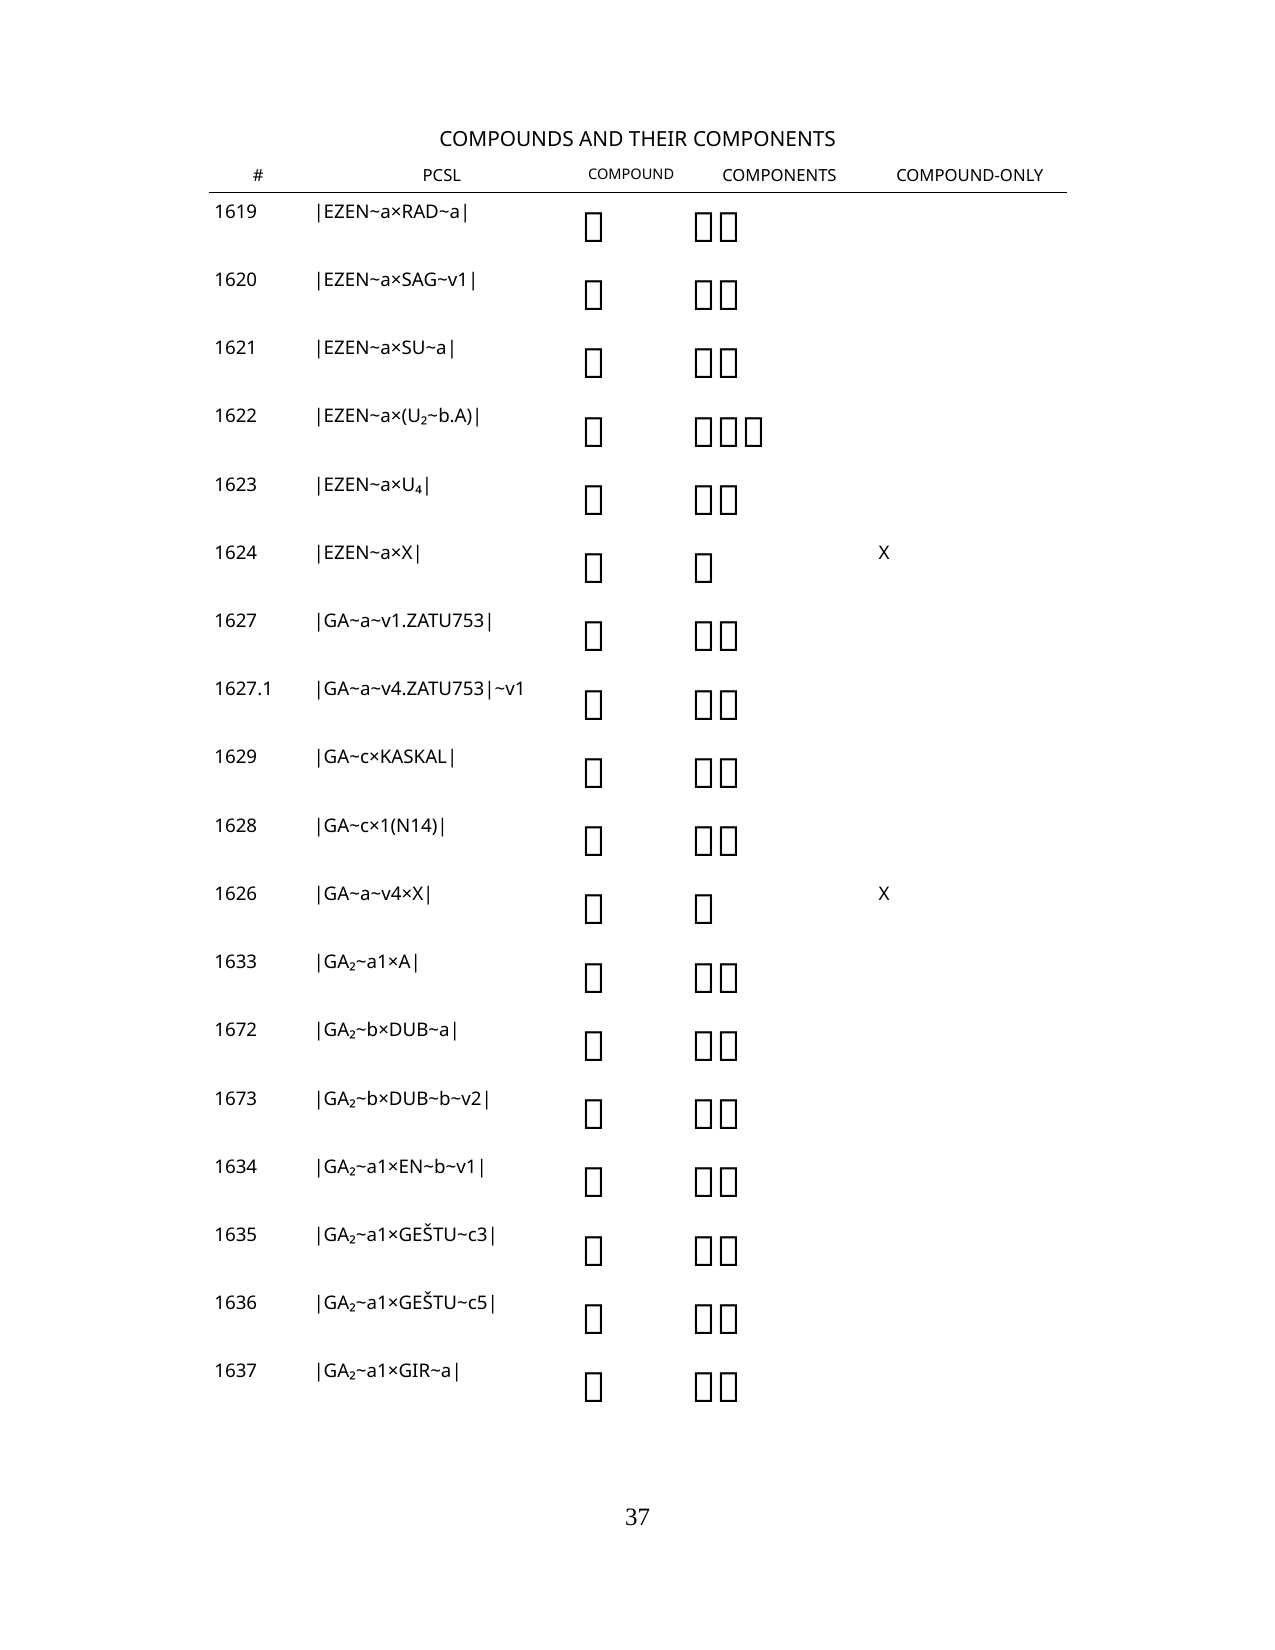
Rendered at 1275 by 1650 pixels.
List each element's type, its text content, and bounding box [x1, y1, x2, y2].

table_cell |GA~a~v4.ZATU753|~v1 [308, 670, 576, 738]
table_cell |GA₂~b×DUB~b~v2| [308, 1079, 576, 1147]
table_cell 1627 [209, 602, 308, 670]
table_cell 𒳢 [576, 602, 686, 670]
table_cell |EZEN~a×X| [308, 533, 576, 602]
table_cell 𒟜𒛧 [686, 943, 872, 1011]
table_cell [873, 1216, 1067, 1284]
table_cell [873, 738, 1067, 806]
table_cell 1621 [209, 329, 308, 397]
table_cell [873, 1284, 1067, 1352]
table_cell 𒳣 [576, 670, 686, 738]
table_cell [873, 943, 1067, 1011]
table_header COMPOUNDS AND THEIR COMPONENTS [209, 118, 1067, 158]
table_cell 𒳜 [576, 397, 686, 465]
table_cell [873, 193, 1067, 260]
table_cell 1627.1 [209, 670, 308, 738]
table_cell |GA₂~a1×EN~b~v1| [308, 1148, 576, 1216]
table_cell |GA₂~a1×GIR~a| [308, 1352, 576, 1420]
table_cell PCSL [308, 158, 576, 192]
table_cell |GA₂~b×DUB~a| [308, 1011, 576, 1079]
table_cell |GA~a~v1.ZATU753| [308, 602, 576, 670]
table_cell 1620 [209, 260, 308, 329]
table_cell 1624 [209, 533, 308, 602]
table_cell 1673 [209, 1079, 308, 1147]
table_cell 𒟌𒪏 [686, 465, 872, 533]
table_cell 1635 [209, 1216, 308, 1284]
table_cell COMPOUND-ONLY [873, 158, 1067, 192]
table_cell COMPOUND [576, 158, 686, 192]
table_cell 1619 [209, 193, 308, 260]
table_cell [873, 329, 1067, 397]
table_cell 𒟜𒠇 [686, 1284, 872, 1352]
table_cell 𒳚 [576, 260, 686, 329]
table_cell 𒳝 [576, 465, 686, 533]
table_cell |GA~c×KASKAL| [308, 738, 576, 806]
table_cell 𒳙 [576, 193, 686, 260]
table_cell 𒳛 [576, 329, 686, 397]
table_cell 𒟛𒢜 [686, 738, 872, 806]
table_cell 𒟙 [686, 875, 872, 943]
table_cell |GA₂~a1×GEŠTU~c5| [308, 1284, 576, 1352]
table_cell |EZEN~a×U₄| [308, 465, 576, 533]
table_cell 1634 [209, 1148, 308, 1216]
table_cell 𒳤 [576, 806, 686, 874]
table_cell 𒟌𒪋𒛧 [686, 397, 872, 465]
table_cell 𒴐 [576, 1011, 686, 1079]
table_cell X [873, 533, 1067, 602]
table_cell [873, 465, 1067, 533]
table_cell # [209, 158, 308, 192]
table_cell 1633 [209, 943, 308, 1011]
table_cell 𒳫 [576, 1216, 686, 1284]
table_cell 𒳪 [576, 1148, 686, 1216]
table_cell 𒳬 [576, 1284, 686, 1352]
table_cell |GA₂~a1×GEŠTU~c3| [308, 1216, 576, 1284]
table_cell 𒟜𒞶 [686, 1148, 872, 1216]
table_cell 𒟌𒦟 [686, 193, 872, 260]
table_cell [873, 397, 1067, 465]
table_cell 𒟠𒞍 [686, 1011, 872, 1079]
table_cell 1628 [209, 806, 308, 874]
table_cell COMPONENTS [686, 158, 872, 192]
table_cell 𒳥 [576, 738, 686, 806]
table_cell [873, 1148, 1067, 1216]
table_cell 𒟌 [686, 533, 872, 602]
table_cell |GA~c×1(N14)| [308, 806, 576, 874]
table_cell 1622 [209, 397, 308, 465]
table_cell [873, 602, 1067, 670]
table_cell 𒟌𒦮 [686, 260, 872, 329]
table_cell 𒴑 [576, 1079, 686, 1147]
table_cell 1629 [209, 738, 308, 806]
table_cell [873, 1352, 1067, 1420]
table_cell 𒟙𒮲 [686, 670, 872, 738]
table_cell 1637 [209, 1352, 308, 1420]
table_cell 𒟌𒨼 [686, 329, 872, 397]
table_cell [873, 1079, 1067, 1147]
table_cell 𒟖𒮲 [686, 602, 872, 670]
table_cell [873, 1011, 1067, 1079]
table_cell 𒳩 [576, 943, 686, 1011]
table_cell X [873, 875, 1067, 943]
table_cell 𒳡 [576, 875, 686, 943]
table_cell 1626 [209, 875, 308, 943]
table_cell 𒟠𒞐 [686, 1079, 872, 1147]
table_cell 1636 [209, 1284, 308, 1352]
table_cell 𒟜𒠔 [686, 1352, 872, 1420]
table_cell |EZEN~a×(U₂~b.A)| [308, 397, 576, 465]
table_cell [873, 806, 1067, 874]
table_cell 1672 [209, 1011, 308, 1079]
table_cell 𒳞 [576, 533, 686, 602]
table_cell |EZEN~a×SAG~v1| [308, 260, 576, 329]
table_cell [873, 670, 1067, 738]
table_cell 𒟛𒖑 [686, 806, 872, 874]
table_cell |EZEN~a×RAD~a| [308, 193, 576, 260]
table_cell |GA~a~v4×X| [308, 875, 576, 943]
table_cell |EZEN~a×SU~a| [308, 329, 576, 397]
table_cell [873, 260, 1067, 329]
table_cell 𒟜𒠅 [686, 1216, 872, 1284]
table_cell |GA₂~a1×A| [308, 943, 576, 1011]
table_cell 1623 [209, 465, 308, 533]
table_cell 𒳭 [576, 1352, 686, 1420]
